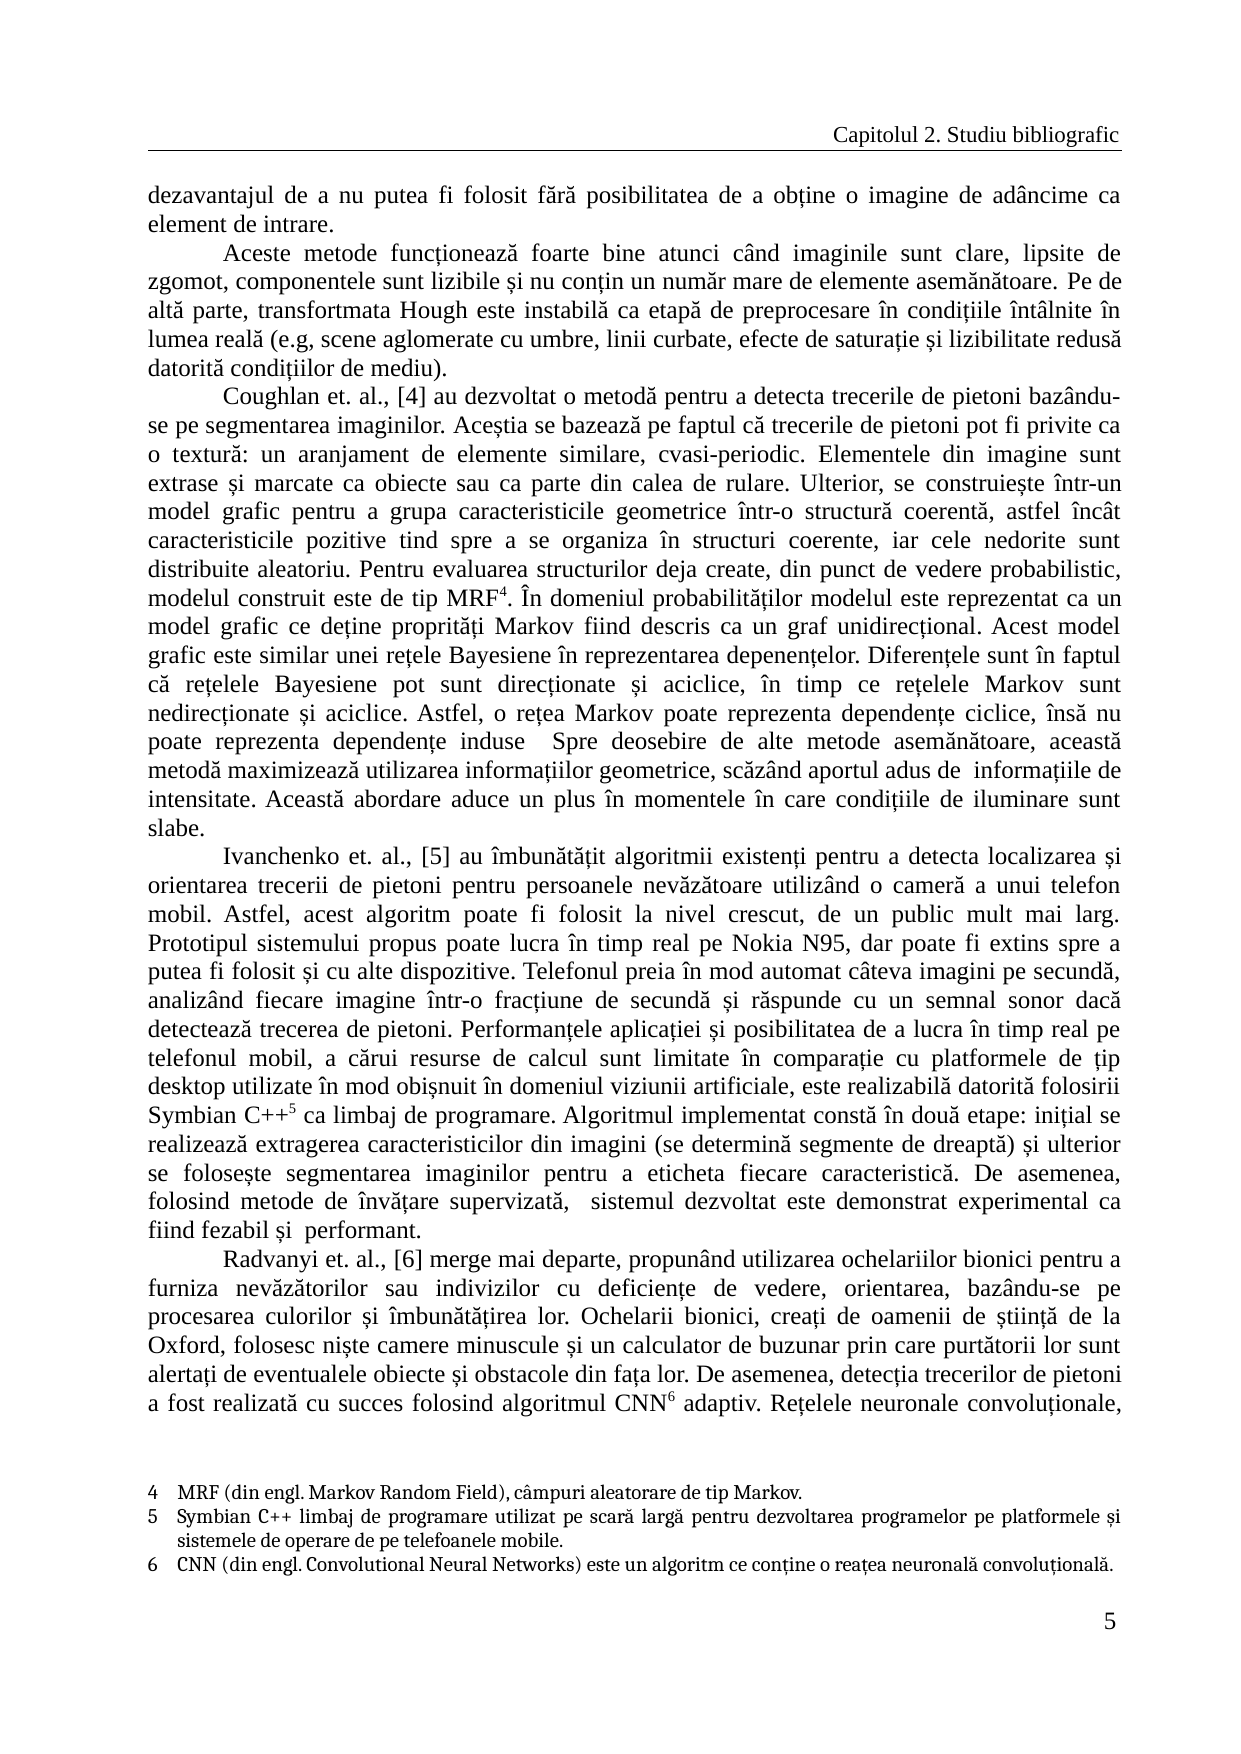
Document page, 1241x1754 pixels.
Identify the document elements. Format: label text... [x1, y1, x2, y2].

text Symbian C++ limbaj de programare utilizat pe scară largă pentru dezvoltarea programelor pe platformele și sistemele de operare de pe telefoanele mobile. [148, 1505, 1122, 1553]
text dezavantajul de a nu putea fi folosit fără posibilitatea de a obține o imagine de adâncime ca element de intrare. [148, 180, 1122, 238]
text Ivanchenko et. al., [5] au îmbunătățit algoritmii existenți pentru a detecta localizarea și orientarea trecerii de pietoni pentru persoanele nevăzătoare utilizând o cameră a unui telefon mobil. Astfel, acest algoritm poate fi folosit la nivel crescut, de un public mult mai larg. Prototipul sistemului propus poate lucra în timp real pe Nokia N95, dar poate fi extins spre a putea fi folosit și cu alte dispozitive. Telefonul preia în mod automat câteva imagini pe secundă, analizând fiecare imagine într-o fracțiune de secundă și răspunde cu un semnal sonor dacă detectează trecerea de pietoni. Performanțele aplicației și posibilitatea de a lucra în timp real pe telefonul mobil, a cărui resurse de calcul sunt limitate în comparație cu platformele de țip desktop utilizate în mod obișnuit în domeniul viziunii artificiale, este realizabilă datorită folosirii Symbian C++ ca limbaj de programare. Algoritmul implementat constă în două etape: inițial se realizează extragerea caracteristicilor din imagini (se determină segmente de dreaptă) și ulterior se folosește segmentarea imaginilor pentru a eticheta fiecare caracteristică. De asemenea, folosind metode de învățare supervizată, sistemul dezvoltat este demonstrat experimental ca fiind fezabil și performant. [148, 841, 1122, 1244]
text CNN (din engl. Convolutional Neural Networks) este un algoritm ce conține o reațea neuronală convoluțională. [148, 1553, 1122, 1577]
text Radvanyi et. al., [6] merge mai departe, propunând utilizarea ochelariilor bionici pentru a furniza nevăzătorilor sau indivizilor cu deficiențe de vedere, orientarea, bazându-se pe procesarea culorilor și îmbunătățirea lor. Ochelarii bionici, creați de oamenii de știință de la Oxford, folosesc niște camere minuscule și un calculator de buzunar prin care purtătorii lor sunt alertați de eventualele obiecte și obstacole din fața lor. De asemenea, detecția trecerilor de pietoni a fost realizată cu succes folosind algoritmul CNN adaptiv. Rețelele neuronale convoluționale, [148, 1244, 1122, 1416]
text MRF (din engl. Markov Random Field), câmpuri aleatorare de tip Markov. [148, 1481, 1122, 1505]
text Aceste metode funcționează foarte bine atunci când imaginile sunt clare, lipsite de zgomot, componentele sunt lizibile și nu conțin un număr mare de elemente asemănătoare. Pe de altă parte, transfortmata Hough este instabilă ca etapă de preprocesare în condițiile întâlnite în lumea reală (e.g, scene aglomerate cu umbre, linii curbate, efecte de saturație și lizibilitate redusă datorită condițiilor de mediu). [148, 238, 1122, 381]
text Coughlan et. al., [4] au dezvoltat o metodă pentru a detecta trecerile de pietoni bazându-se pe segmentarea imaginilor. Aceștia se bazează pe faptul că trecerile de pietoni pot fi privite ca o textură: un aranjament de elemente similare, cvasi-periodic. Elementele din imagine sunt extrase și marcate ca obiecte sau ca parte din calea de rulare. Ulterior, se construiește într-un model grafic pentru a grupa caracteristicile geometrice într-o structură coerentă, astfel încât caracteristicile pozitive tind spre a se organiza în structuri coerente, iar cele nedorite sunt distribuite aleatoriu. Pentru evaluarea structurilor deja create, din punct de vedere probabilistic, modelul construit este de tip MRF. În domeniul probabilităților modelul este reprezentat ca un model grafic ce deține proprități Markov fiind descris ca un graf unidirecțional. Acest model grafic este similar unei rețele Bayesiene în reprezentarea depenențelor. Diferențele sunt în faptul că rețelele Bayesiene pot sunt direcționate și aciclice, în timp ce rețelele Markov sunt nedirecționate și aciclice. Astfel, o rețea Markov poate reprezenta dependențe ciclice, însă nu poate reprezenta dependențe induse Spre deosebire de alte metode asemănătoare, această metodă maximizează utilizarea informațiilor geometrice, scăzând aportul adus de informațiile de intensitate. Această abordare aduce un plus în momentele în care condițiile de iluminare sunt slabe. [148, 381, 1122, 841]
